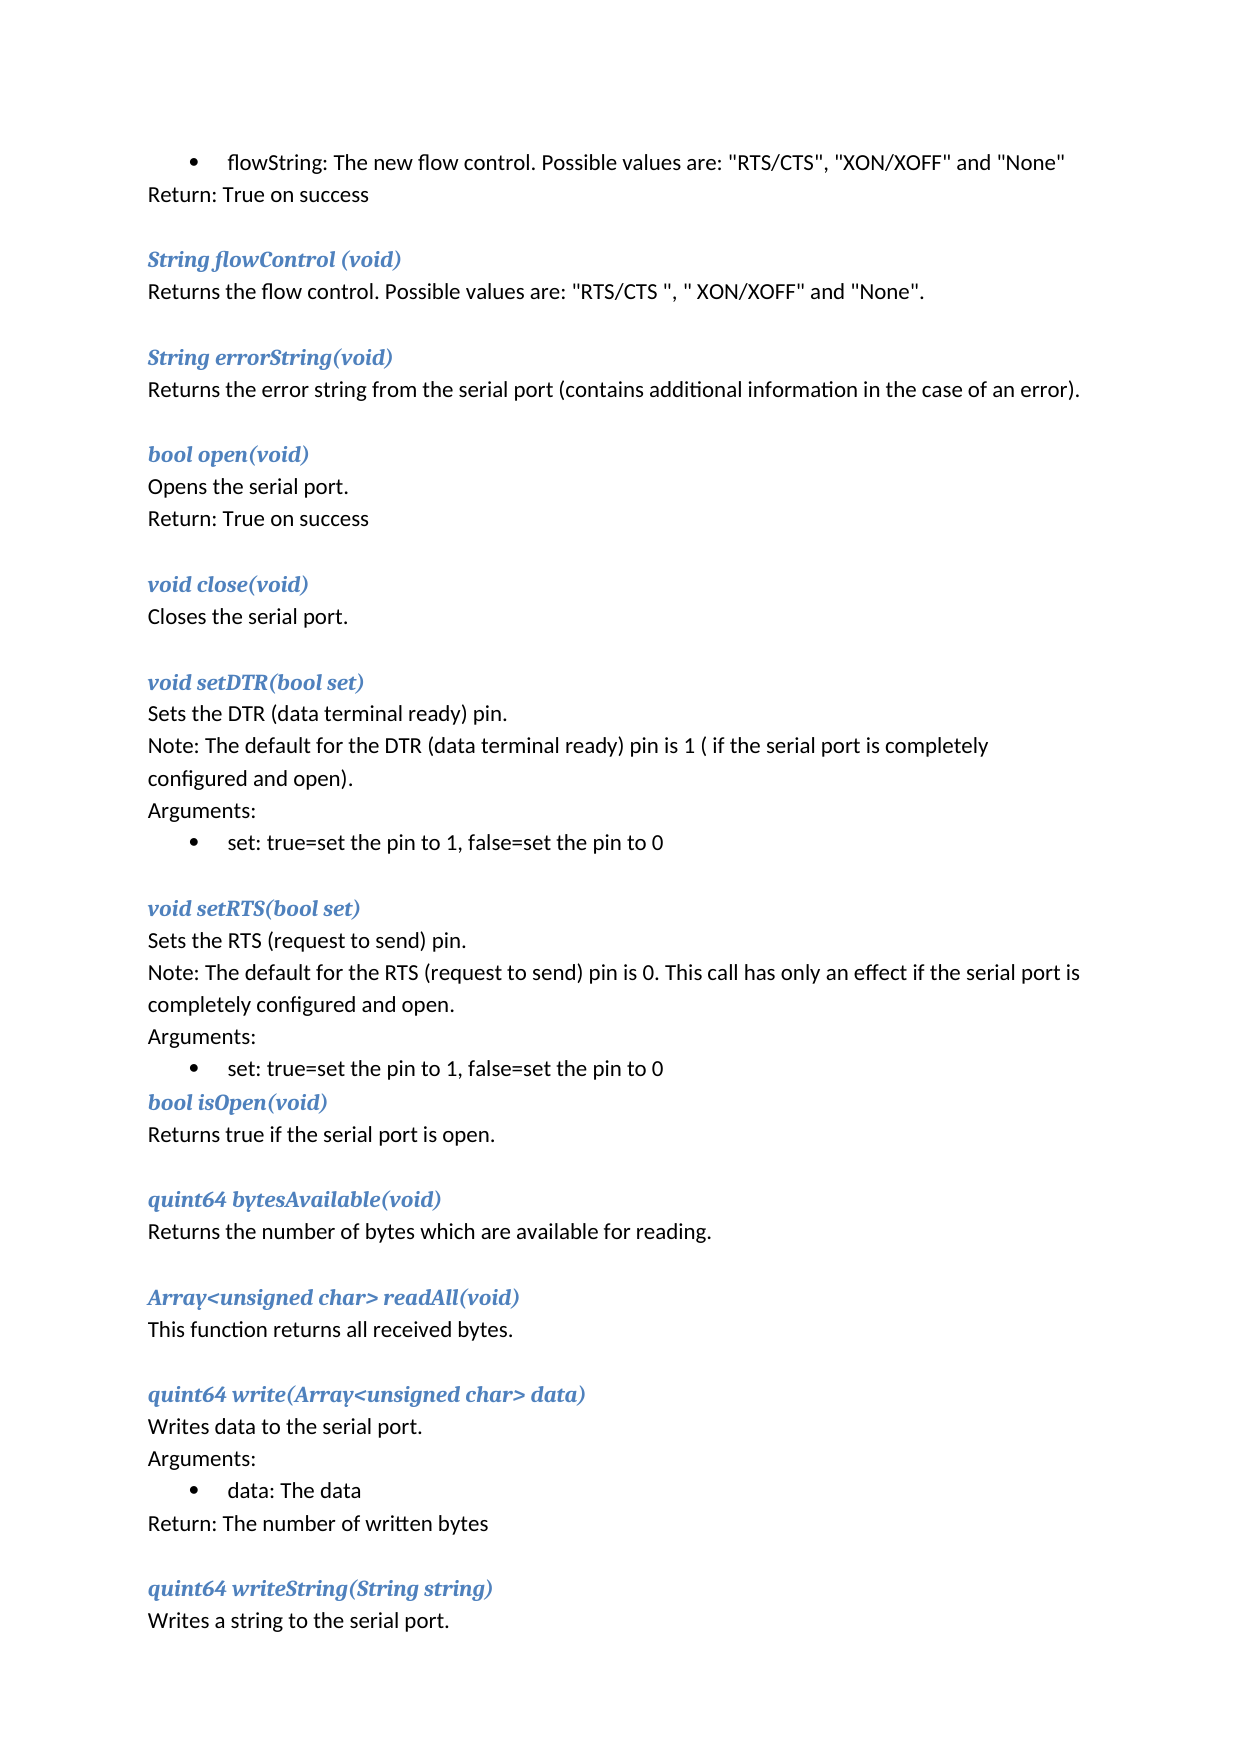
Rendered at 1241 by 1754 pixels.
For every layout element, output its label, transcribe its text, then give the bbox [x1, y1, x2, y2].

text Sets the RTS (request to send) pin. [148, 926, 1093, 954]
text Arguments: [148, 1444, 1093, 1472]
subtitle String errorString(void) [148, 344, 1093, 371]
subtitle Array<unsigned char> readAll(void) [148, 1284, 1093, 1311]
text Note: The default for the RTS (request to send) pin is 0. This call has only an effect if the serial port is completely configured and open. [148, 958, 1093, 1018]
list flowString: The new flow control. Possible values are: "RTS/CTS", "XON/XOFF" and "None" [190, 148, 1093, 176]
text Writes data to the serial port. [148, 1412, 1093, 1440]
subtitle void setRTS(bool set) [148, 896, 1093, 922]
text Returns the flow control. Possible values are: "RTS/CTS ", " XON/XOFF" and "None". [148, 277, 1093, 305]
subtitle void setDTR(bool set) [148, 669, 1093, 696]
text Closes the serial port. [148, 602, 1093, 630]
text Returns the number of bytes which are available for reading. [148, 1217, 1093, 1245]
subtitle bool isOpen(void) [148, 1089, 1093, 1116]
text Arguments: [148, 796, 1093, 824]
text Note: The default for the DTR (data terminal ready) pin is 1 ( if the serial port is completely configured and open). [148, 732, 1093, 792]
text This function returns all received bytes. [148, 1315, 1093, 1343]
subtitle quint64 bytesAvailable(void) [148, 1187, 1093, 1213]
text Arguments: [148, 1022, 1093, 1050]
text Opens the serial port. [148, 472, 1093, 500]
text Return: The number of written bytes [148, 1509, 1093, 1537]
subtitle void close(void) [148, 572, 1093, 598]
subtitle bool open(void) [148, 442, 1093, 468]
text Writes a string to the serial port. [148, 1606, 1093, 1634]
text Returns the error string from the serial port (contains additional information in the case of an error). [148, 375, 1093, 403]
text Sets the DTR (data terminal ready) pin. [148, 699, 1093, 727]
subtitle quint64 writeString(String string) [148, 1576, 1093, 1602]
text Return: True on success [148, 504, 1093, 532]
subtitle quint64 write(Array<unsigned char> data) [148, 1382, 1093, 1408]
text Return: True on success [148, 180, 1093, 208]
list data: The data [190, 1477, 1093, 1505]
text Returns true if the serial port is open. [148, 1120, 1093, 1148]
list set: true=set the pin to 1, false=set the pin to 0 [190, 828, 1093, 856]
list set: true=set the pin to 1, false=set the pin to 0 [190, 1054, 1093, 1082]
subtitle String flowControl (void) [148, 247, 1093, 273]
